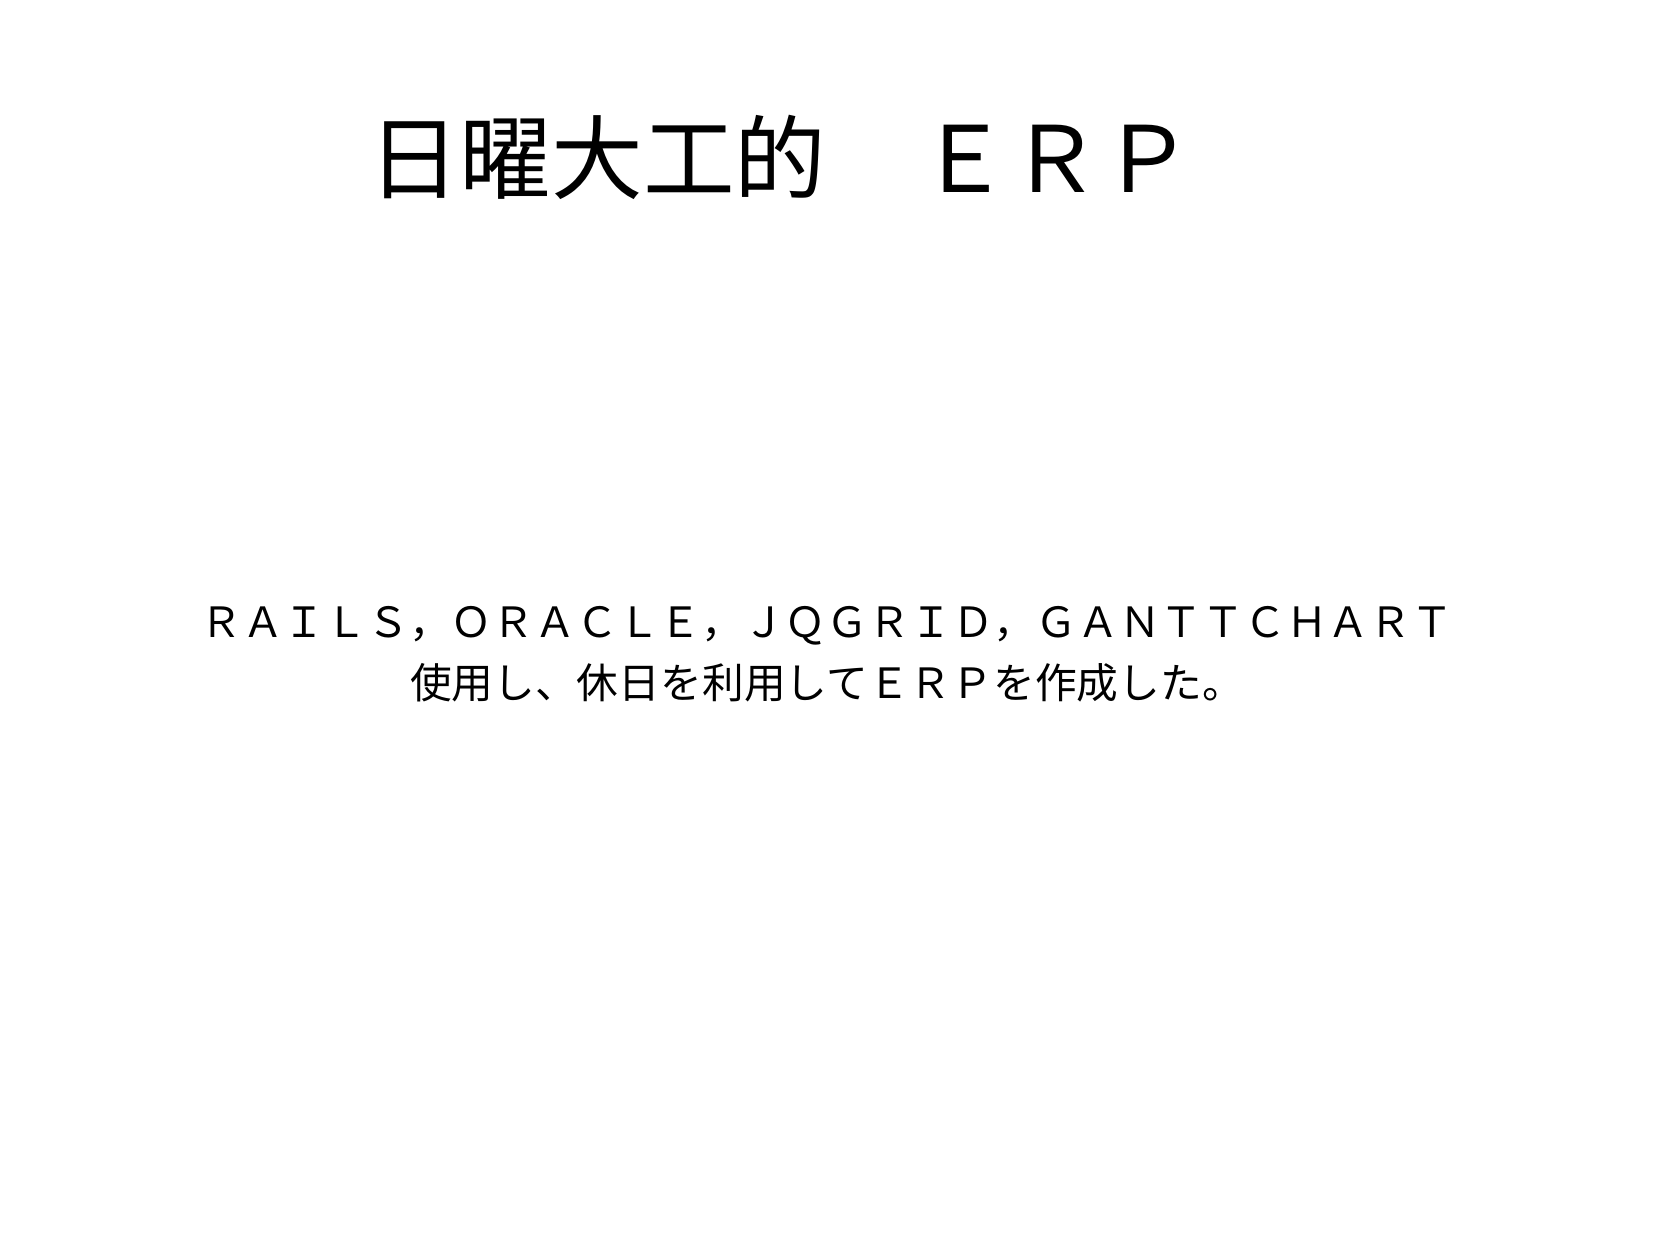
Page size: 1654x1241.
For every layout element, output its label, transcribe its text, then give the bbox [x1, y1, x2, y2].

title 日曜大工的 ＥＲＰ [82, 49, 1571, 257]
subtitle ＲＡＩＬＳ，ＯＲＡＣＬＥ，ＪＱＧＲＩＤ，ＧＡＮＴＴＣＨＡＲＴ 使用し、休日を利用してＥＲＰを作成した。 [82, 290, 1571, 1010]
